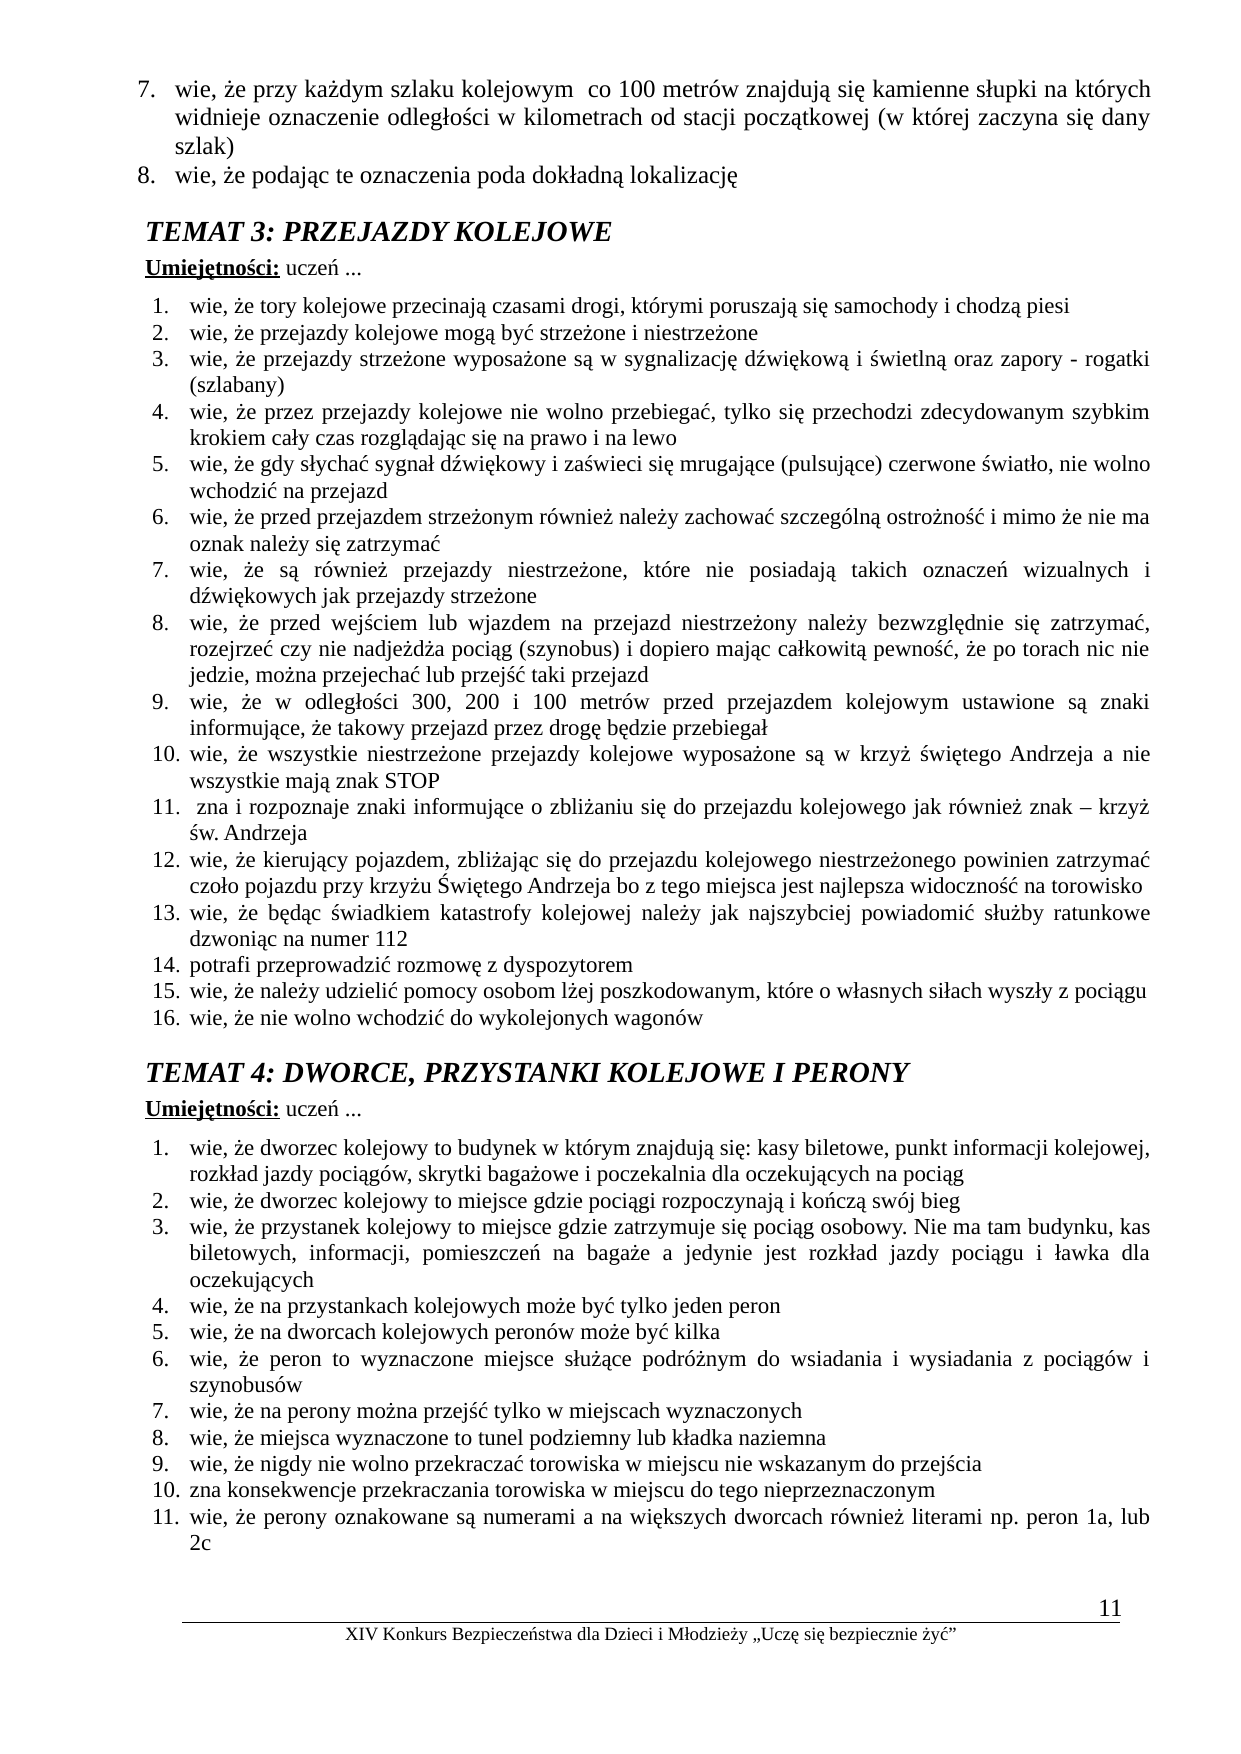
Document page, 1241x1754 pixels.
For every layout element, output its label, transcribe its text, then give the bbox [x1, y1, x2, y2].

list wie, że przed wejściem lub wjazdem na przejazd niestrzeżony należy bezwzględnie się zatrzymać, rozejrzeć czy nie nadjeżdża pociąg (szynobus) i dopiero mając całkowitą pewność, że po torach nic nie jedzie, można przejechać lub przejść taki przejazd [152, 609, 1152, 688]
list wie, że miejsca wyznaczone to tunel podziemny lub kładka naziemna [152, 1424, 1152, 1450]
list wie, że gdy słychać sygnał dźwiękowy i zaświeci się mrugające (pulsujące) czerwone światło, nie wolno wchodzić na przejazd [152, 451, 1152, 503]
list zna i rozpoznaje znaki informujące o zbliżaniu się do przejazdu kolejowego jak również znak – krzyż św. Andrzeja [152, 793, 1152, 846]
list wie, że przy każdym szlaku kolejowym co 100 metrów znajdują się kamienne słupki na których widnieje oznaczenie odległości w kilometrach od stacji początkowej (w której zaczyna się dany szlak) [137, 74, 1152, 160]
list wie, że dworzec kolejowy to budynek w którym znajdują się: kasy biletowe, punkt informacji kolejowej, rozkład jazdy pociągów, skrytki bagażowe i poczekalnia dla oczekujących na pociąg [152, 1134, 1152, 1187]
list wie, że kierujący pojazdem, zbliżając się do przejazdu kolejowego niestrzeżonego powinien zatrzymać czoło pojazdu przy krzyżu Świętego Andrzeja bo z tego miejsca jest najlepsza widoczność na torowisko [152, 846, 1152, 898]
list wie, że są również przejazdy niestrzeżone, które nie posiadają takich oznaczeń wizualnych i dźwiękowych jak przejazdy strzeżone [152, 556, 1152, 609]
list wie, że przejazdy kolejowe mogą być strzeżone i niestrzeżone [152, 319, 1152, 345]
text Umiejętności: uczeń ... [145, 1095, 1152, 1121]
list wie, że wszystkie niestrzeżone przejazdy kolejowe wyposażone są w krzyż świętego Andrzeja a nie wszystkie mają znak STOP [152, 740, 1152, 793]
list wie, że na perony można przejść tylko w miejscach wyznaczonych [152, 1397, 1152, 1424]
list wie, że podając te oznaczenia poda dokładną lokalizację [137, 160, 1152, 189]
list wie, że przejazdy strzeżone wyposażone są w sygnalizację dźwiękową i świetlną oraz zapory - rogatki (szlabany) [152, 345, 1152, 398]
list wie, że peron to wyznaczone miejsce służące podróżnym do wsiadania i wysiadania z pociągów i szynobusów [152, 1345, 1152, 1397]
list wie, że należy udzielić pomocy osobom lżej poszkodowanym, które o własnych siłach wyszły z pociągu [152, 978, 1152, 1004]
list wie, że przez przejazdy kolejowe nie wolno przebiegać, tylko się przechodzi zdecydowanym szybkim krokiem cały czas rozglądając się na prawo i na lewo [152, 398, 1152, 451]
subtitle TEMAT 3: PRZEJAZDY KOLEJOWE [145, 214, 1152, 247]
list wie, że przed przejazdem strzeżonym również należy zachować szczególną ostrożność i mimo że nie ma oznak należy się zatrzymać [152, 503, 1152, 556]
list zna konsekwencje przekraczania torowiska w miejscu do tego nieprzeznaczonym [152, 1477, 1152, 1503]
list wie, że na przystankach kolejowych może być tylko jeden peron [152, 1292, 1152, 1318]
list wie, że przystanek kolejowy to miejsce gdzie zatrzymuje się pociąg osobowy. Nie ma tam budynku, kas biletowych, informacji, pomieszczeń na bagaże a jedynie jest rozkład jazdy pociągu i ławka dla oczekujących [152, 1213, 1152, 1292]
list wie, że w odległości 300, 200 i 100 metrów przed przejazdem kolejowym ustawione są znaki informujące, że takowy przejazd przez drogę będzie przebiegał [152, 688, 1152, 740]
list wie, że perony oznakowane są numerami a na większych dworcach również literami np. peron 1a, lub 2c [152, 1503, 1152, 1556]
list wie, że tory kolejowe przecinają czasami drogi, którymi poruszają się samochody i chodzą piesi [152, 292, 1152, 319]
list wie, że dworzec kolejowy to miejsce gdzie pociągi rozpoczynają i kończą swój bieg [152, 1187, 1152, 1213]
list wie, że na dworcach kolejowych peronów może być kilka [152, 1318, 1152, 1345]
text Umiejętności: uczeń ... [145, 253, 1152, 280]
list wie, że nie wolno wchodzić do wykolejonych wagonów [152, 1004, 1152, 1030]
list wie, że będąc świadkiem katastrofy kolejowej należy jak najszybciej powiadomić służby ratunkowe dzwoniąc na numer 112 [152, 898, 1152, 951]
subtitle TEMAT 4: DWORCE, PRZYSTANKI KOLEJOWE I PERONY [145, 1055, 1152, 1089]
list wie, że nigdy nie wolno przekraczać torowiska w miejscu nie wskazanym do przejścia [152, 1450, 1152, 1477]
list potrafi przeprowadzić rozmowę z dyspozytorem [152, 951, 1152, 978]
